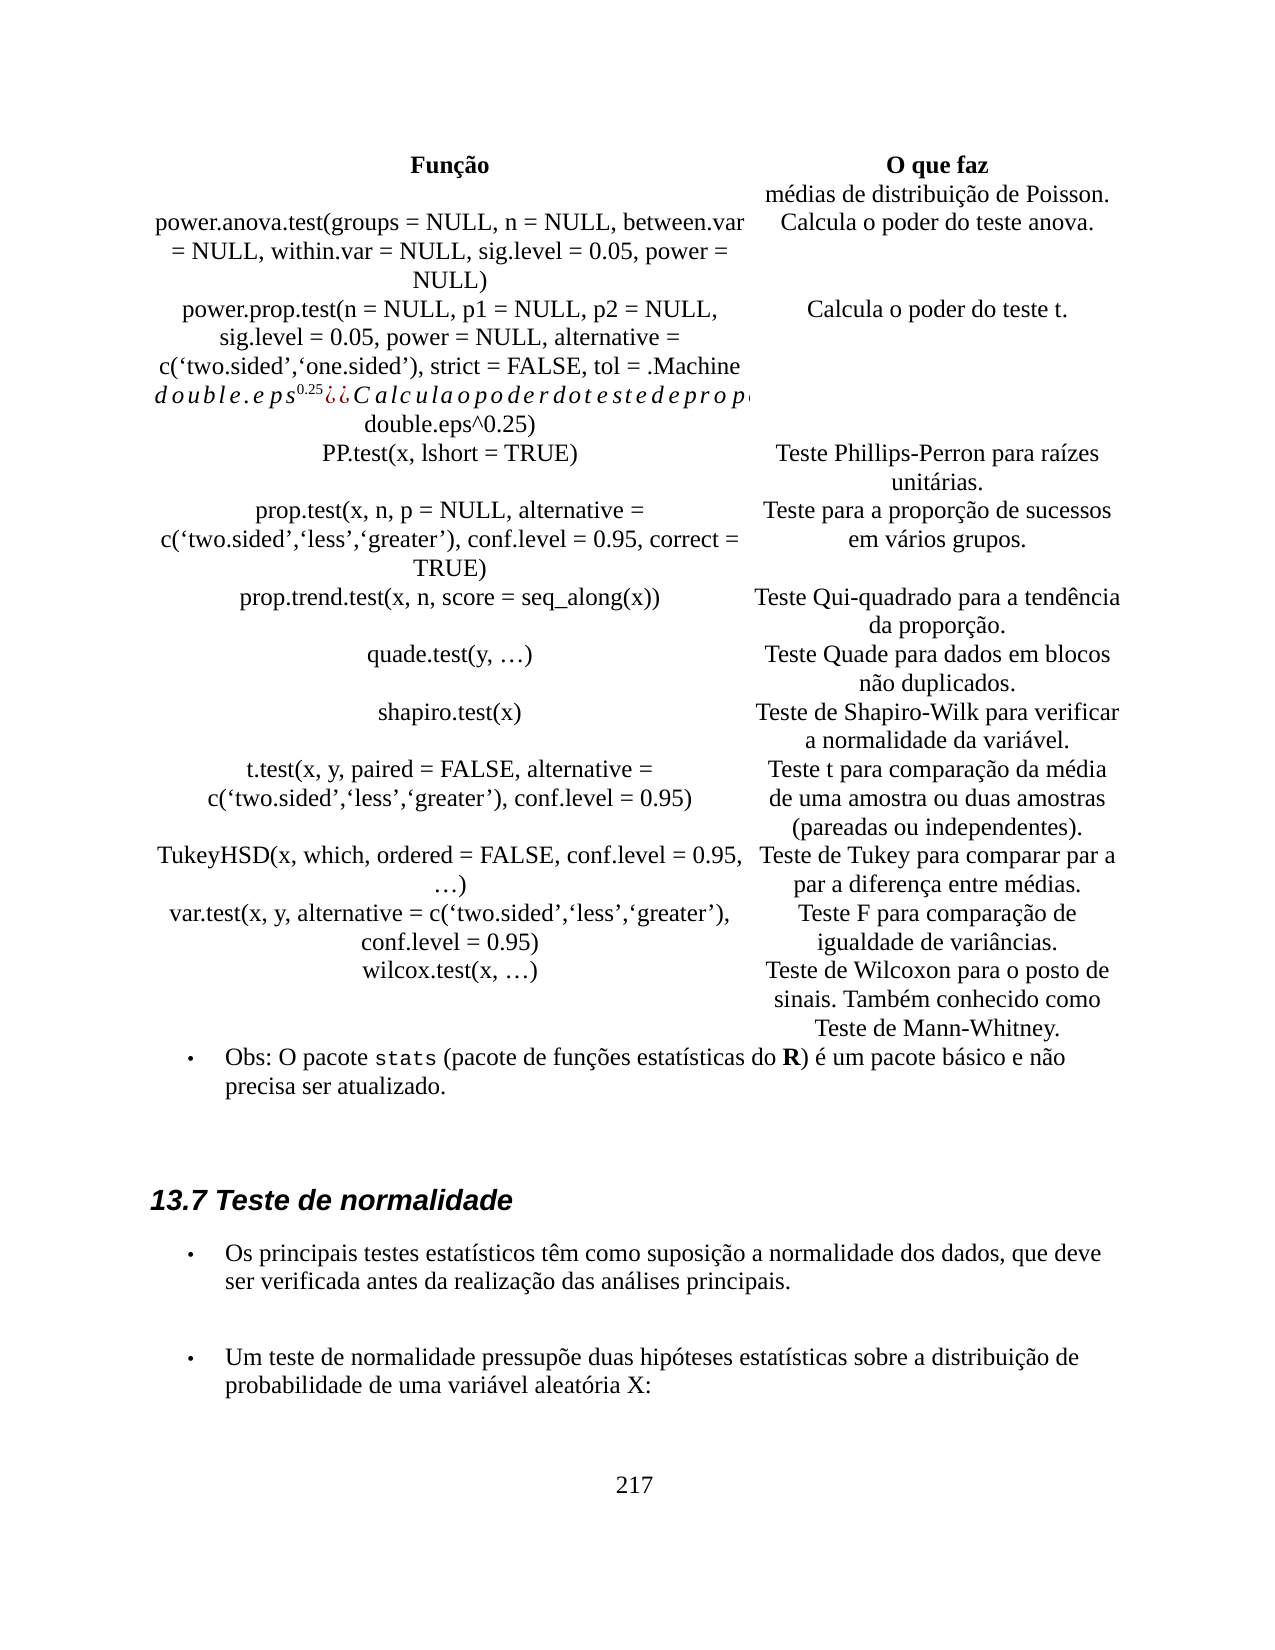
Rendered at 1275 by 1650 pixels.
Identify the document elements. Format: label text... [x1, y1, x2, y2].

subtitle 13.7 Teste de normalidade [150, 1183, 1125, 1216]
table_cell Teste F para comparação de igualdade de variâncias. [750, 898, 1125, 956]
list Os principais testes estatísticos têm como suposição a normalidade dos dados, que deve ser verificada antes da realização das análises principais. [187, 1238, 1125, 1324]
table_cell Teste Quade para dados em blocos não duplicados. [750, 639, 1125, 697]
table_cell Calcula o poder do teste t. [750, 294, 1125, 438]
table_cell [150, 179, 749, 207]
table_cell power.prop.test(n = NULL, p1 = NULL, p2 = NULL, sig.level = 0.05, power = NULL, alternative = c(‘two.sided’,‘one.sided’), strict = FALSE, tol = .Machinedouble.eps^0.25) [150, 294, 749, 438]
table_cell Teste para a proporção de sucessos em vários grupos. [750, 496, 1125, 582]
table_cell prop.trend.test(x, n, score = seq_along(x)) [150, 582, 749, 639]
table_cell power.anova.test(groups = NULL, n = NULL, between.var = NULL, within.var = NULL, sig.level = 0.05, power = NULL) [150, 208, 749, 294]
table_cell TukeyHSD(x, which, ordered = FALSE, conf.level = 0.95, …) [150, 841, 749, 898]
table_cell prop.test(x, n, p = NULL, alternative = c(‘two.sided’,‘less’,‘greater’), conf.level = 0.95, correct = TRUE) [150, 496, 749, 582]
list Obs: O pacote stats (pacote de funções estatísticas do R) é um pacote básico e não precisa ser atualizado. [187, 1042, 1125, 1129]
table_header Função [150, 150, 749, 179]
list Um teste de normalidade pressupõe duas hipóteses estatísticas sobre a distribuição de probabilidade de uma variável aleatória X: [187, 1342, 1125, 1428]
table_cell Teste Qui-quadrado para a tendência da proporção. [750, 582, 1125, 639]
table_cell quade.test(y, …) [150, 639, 749, 697]
table_cell Calcula o poder do teste anova. [750, 208, 1125, 294]
table_cell wilcox.test(x, …) [150, 956, 749, 1042]
table_cell médias de distribuição de Poisson. [750, 179, 1125, 207]
table_header O que faz [750, 150, 1125, 179]
table_cell PP.test(x, lshort = TRUE) [150, 438, 749, 496]
table_cell shapiro.test(x) [150, 697, 749, 754]
table_cell Teste de Wilcoxon para o posto de sinais. Também conhecido como Teste de Mann-Whitney. [750, 956, 1125, 1042]
table_cell Teste Phillips-Perron para raízes unitárias. [750, 438, 1125, 496]
table_cell var.test(x, y, alternative = c(‘two.sided’,‘less’,‘greater’), conf.level = 0.95) [150, 898, 749, 956]
table_cell Teste de Tukey para comparar par a par a diferença entre médias. [750, 841, 1125, 898]
table_cell Teste de Shapiro-Wilk para verificar a normalidade da variável. [750, 697, 1125, 754]
table_cell t.test(x, y, paired = FALSE, alternative = c(‘two.sided’,‘less’,‘greater’), conf.level = 0.95) [150, 754, 749, 841]
table_cell Teste t para comparação da média de uma amostra ou duas amostras (pareadas ou independentes). [750, 754, 1125, 841]
